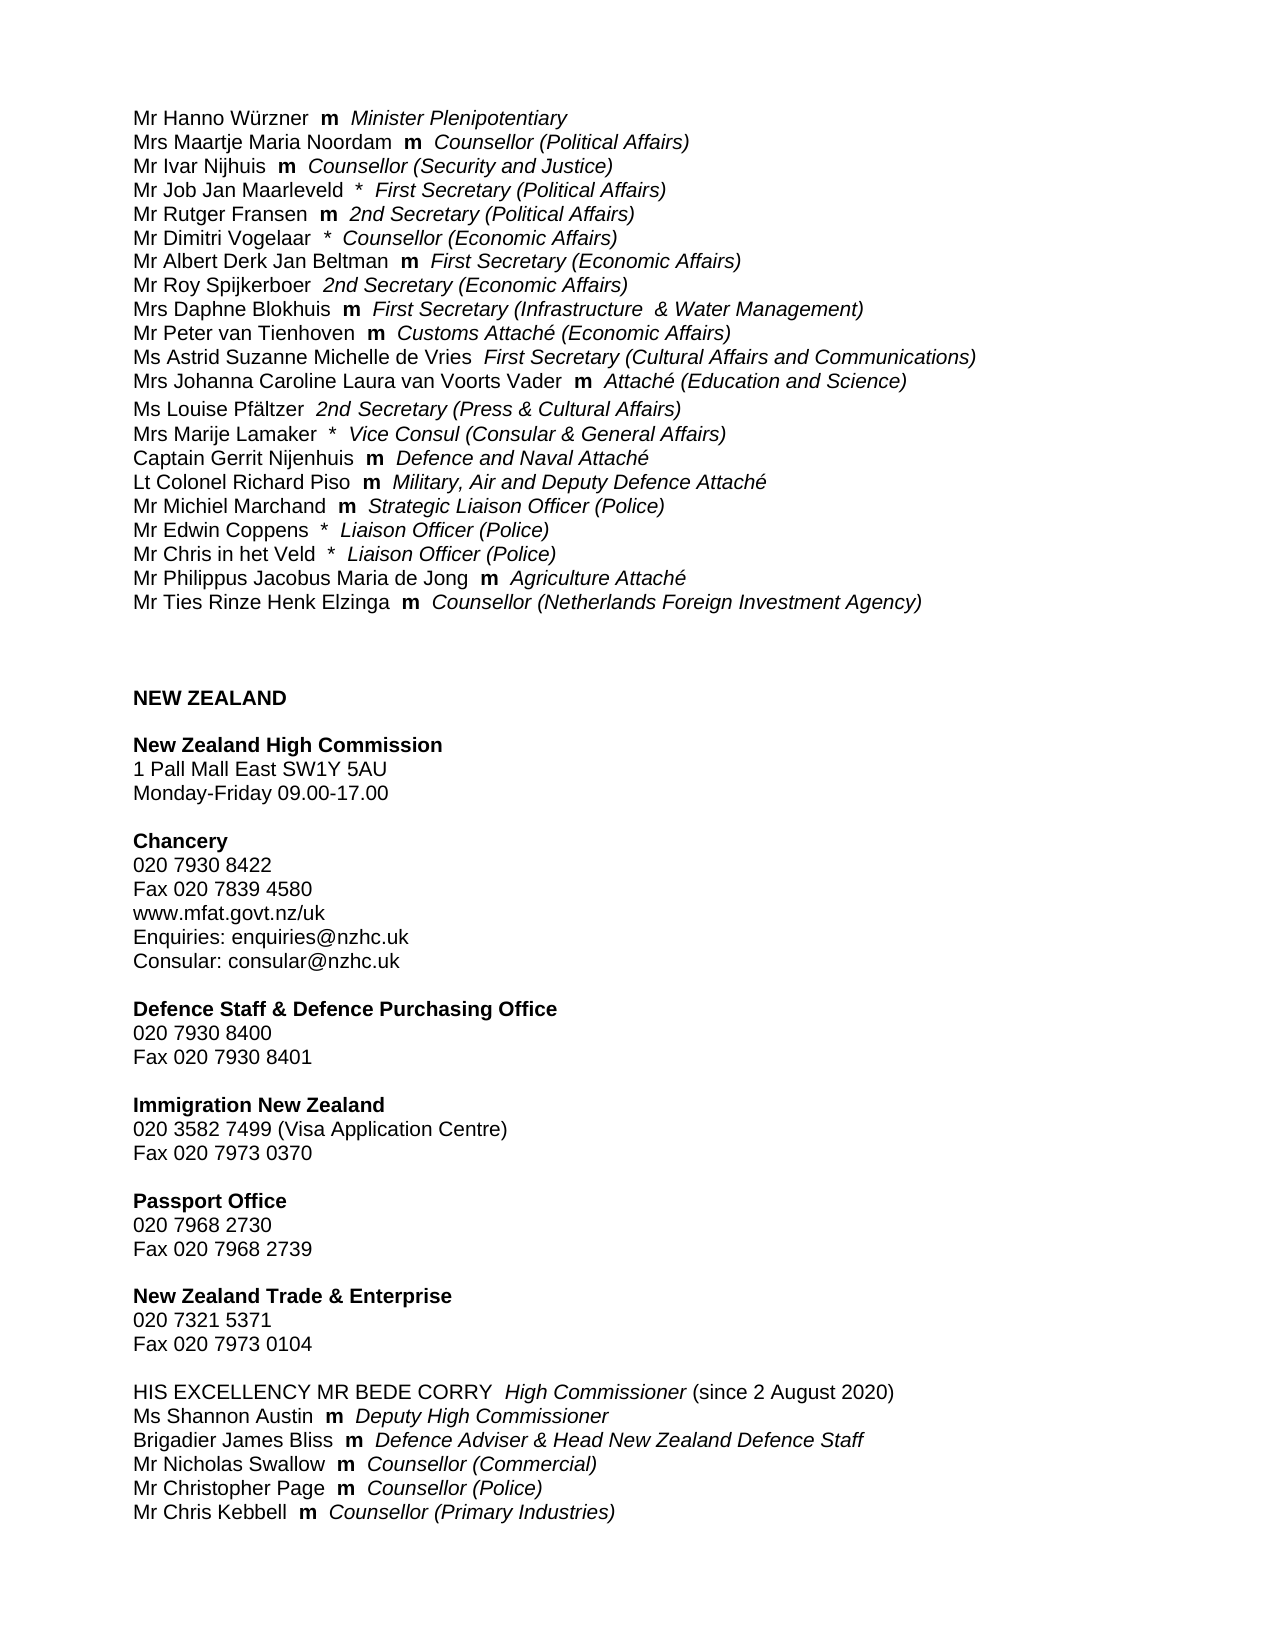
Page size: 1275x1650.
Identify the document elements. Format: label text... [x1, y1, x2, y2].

text Immigration New Zealand [133, 1093, 1181, 1117]
text 020 7930 8400 [133, 1021, 1181, 1045]
text Fax 020 7973 0104 [133, 1332, 1181, 1356]
text 020 3582 7499 (Visa Application Centre) [133, 1117, 1181, 1141]
text New Zealand High Commission [133, 733, 1181, 757]
text Ms Shannon Austin m Deputy High Commissioner [133, 1404, 1181, 1428]
text Mr Michiel Marchand m Strategic Liaison Officer (Police) [133, 494, 1181, 518]
text Fax 020 7973 0370 [133, 1141, 1181, 1164]
text Mr Chris in het Veld * Liaison Officer (Police) [133, 542, 1181, 566]
text Mr Edwin Coppens * Liaison Officer (Police) [133, 518, 1181, 542]
text Mr Christopher Page m Counsellor (Police) [133, 1476, 1181, 1500]
text Mr Chris Kebbell m Counsellor (Primary Industries) [133, 1500, 1181, 1524]
text www.mfat.govt.nz/uk [133, 901, 1181, 925]
text Chancery [133, 829, 1181, 853]
text Lt Colonel Richard Piso m Military, Air and Deputy Defence Attaché [133, 470, 1181, 494]
text Monday-Friday 09.00-17.00 [133, 781, 1181, 805]
text Ms Astrid Suzanne Michelle de Vries First Secretary (Cultural Affairs and Communications) [133, 345, 1181, 369]
text Ms Louise Pfältzer 2nd Secretary (Press & Cultural Affairs) [133, 393, 1181, 422]
text Mr Hanno Würzner m Minister Plenipotentiary [133, 106, 1181, 129]
text Mr Nicholas Swallow m Counsellor (Commercial) [133, 1452, 1181, 1476]
text Consular: consular@nzhc.uk [133, 949, 1181, 973]
text Fax 020 7930 8401 [133, 1045, 1181, 1069]
text Enquiries: enquiries@nzhc.uk [133, 925, 1181, 949]
text 020 7968 2730 [133, 1212, 1181, 1236]
text Mr Peter van Tienhoven m Customs Attaché (Economic Affairs) [133, 321, 1181, 345]
text Mrs Daphne Blokhuis m First Secretary (Infrastructure & Water Management) [133, 297, 1181, 321]
text Mr Roy Spijkerboer 2nd Secretary (Economic Affairs) [133, 273, 1181, 297]
text 020 7321 5371 [133, 1308, 1181, 1332]
text NEW ZEALAND [133, 685, 1181, 709]
text Mr Dimitri Vogelaar * Counsellor (Economic Affairs) [133, 225, 1181, 249]
text New Zealand Trade & Enterprise [133, 1284, 1181, 1308]
text Fax 020 7968 2739 [133, 1236, 1181, 1260]
text Mr Albert Derk Jan Beltman m First Secretary (Economic Affairs) [133, 249, 1181, 273]
text Mr Philippus Jacobus Maria de Jong m Agriculture Attaché [133, 566, 1181, 589]
text Brigadier James Bliss m Defence Adviser & Head New Zealand Defence Staff [133, 1428, 1181, 1452]
text 1 Pall Mall East SW1Y 5AU [133, 757, 1181, 781]
text HIS EXCELLENCY MR BEDE CORRY High Commissioner (since 2 August 2020) [133, 1380, 1181, 1404]
text Mr Ties Rinze Henk Elzinga m Counsellor (Netherlands Foreign Investment Agency) [133, 589, 1181, 613]
text Passport Office [133, 1188, 1181, 1212]
text Mr Job Jan Maarleveld * First Secretary (Political Affairs) [133, 177, 1181, 201]
text Fax 020 7839 4580 [133, 877, 1181, 901]
text Mrs Maartje Maria Noordam m Counsellor (Political Affairs) [133, 129, 1181, 153]
text Mr Rutger Fransen m 2nd Secretary (Political Affairs) [133, 201, 1181, 225]
text Captain Gerrit Nijenhuis m Defence and Naval Attaché [133, 446, 1181, 470]
text Mr Ivar Nijhuis m Counsellor (Security and Justice) [133, 153, 1181, 177]
text Mrs Johanna Caroline Laura van Voorts Vader m Attaché (Education and Science) [133, 369, 1181, 393]
text Mrs Marije Lamaker * Vice Consul (Consular & General Affairs) [133, 422, 1181, 446]
text 020 7930 8422 [133, 853, 1181, 877]
text Defence Staff & Defence Purchasing Office [133, 997, 1181, 1021]
